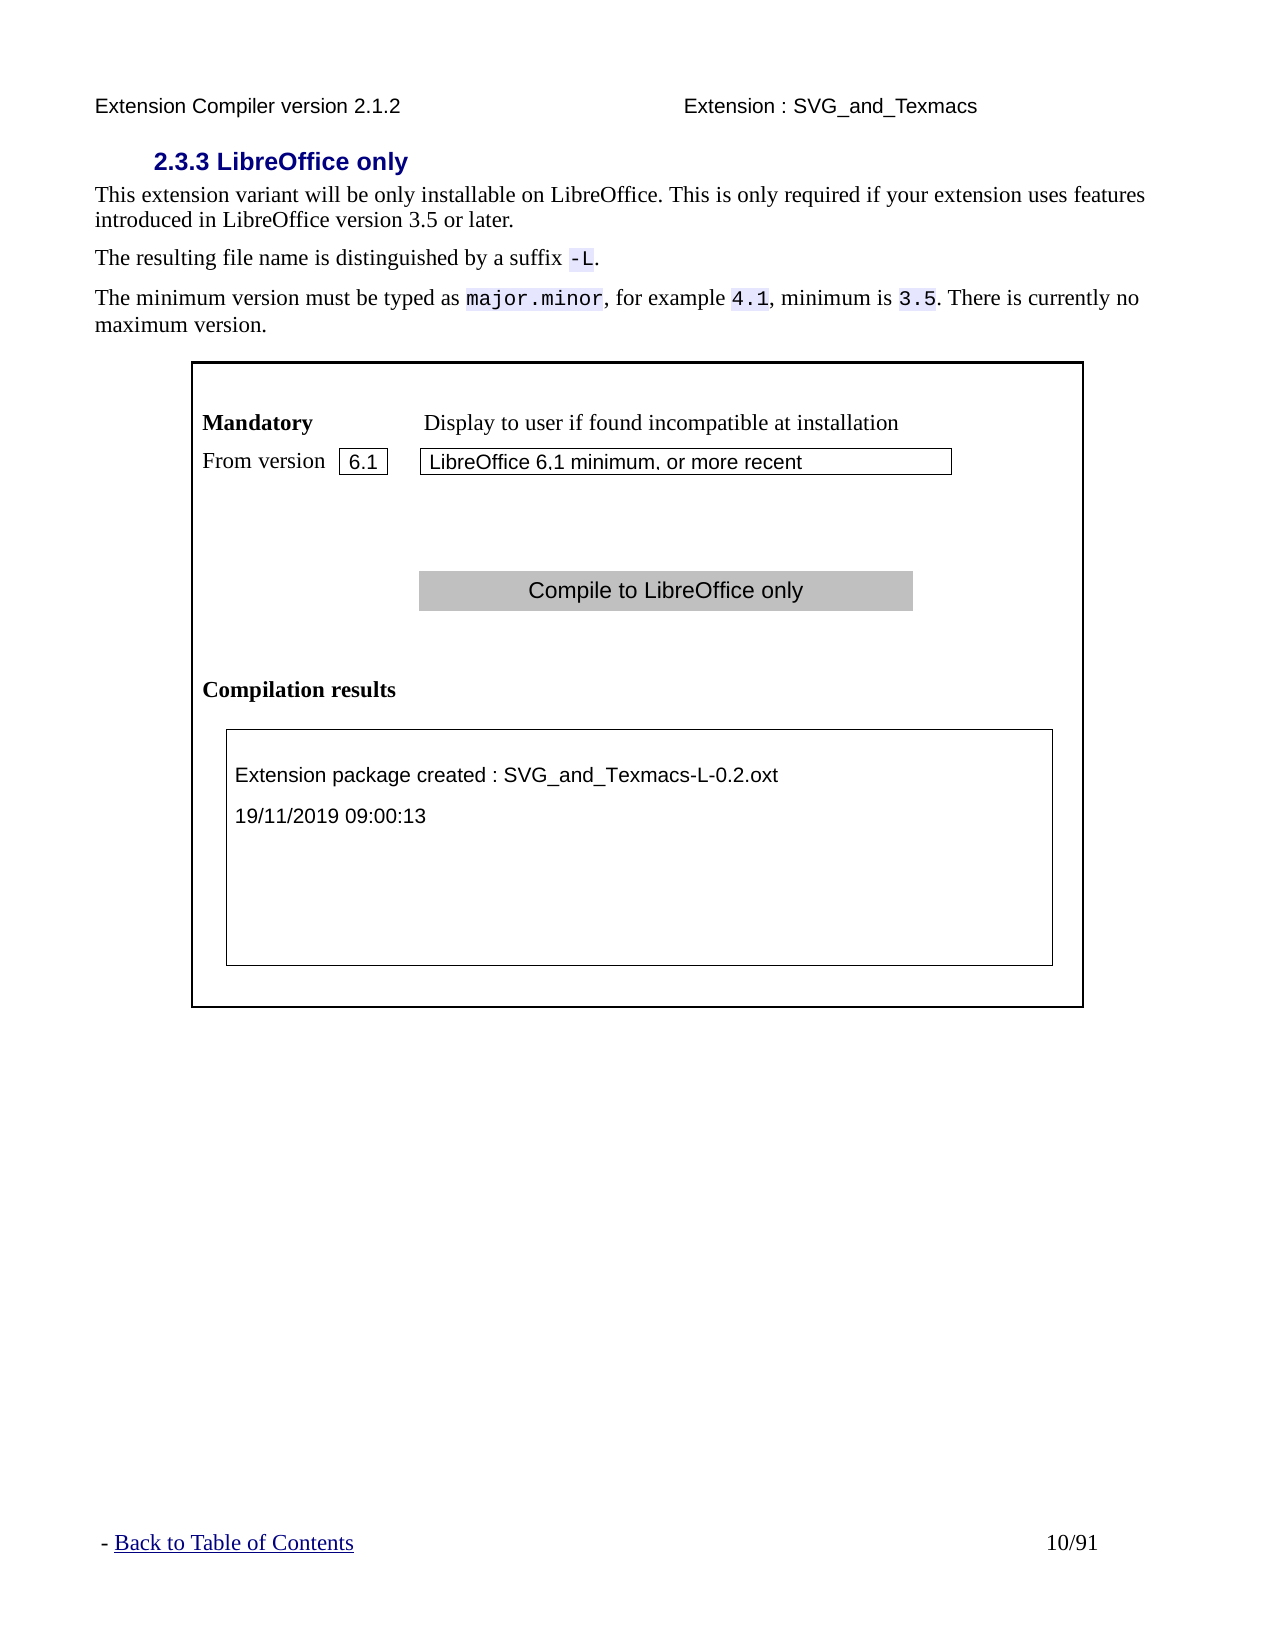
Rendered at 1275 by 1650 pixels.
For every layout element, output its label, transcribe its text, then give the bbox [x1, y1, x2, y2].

text From version [202, 448, 339, 474]
text Mandatory Display to user if found incompatible at installation [202, 410, 1073, 436]
text This extension variant will be only installable on LibreOffice. This is only required if your extension uses features introduced in LibreOffice version 3.5 or later. [94, 181, 1181, 232]
text [952, 448, 1073, 474]
text [388, 448, 420, 474]
text The resulting file name is distinguished by a suffix -L. [94, 245, 1181, 272]
text Compilation results [202, 676, 1073, 702]
text The minimum version must be typed as major.minor, for example 4.1, minimum is 3.5. There is currently no maximum version. [94, 284, 1181, 337]
subtitle LibreOffice only [153, 147, 1181, 176]
